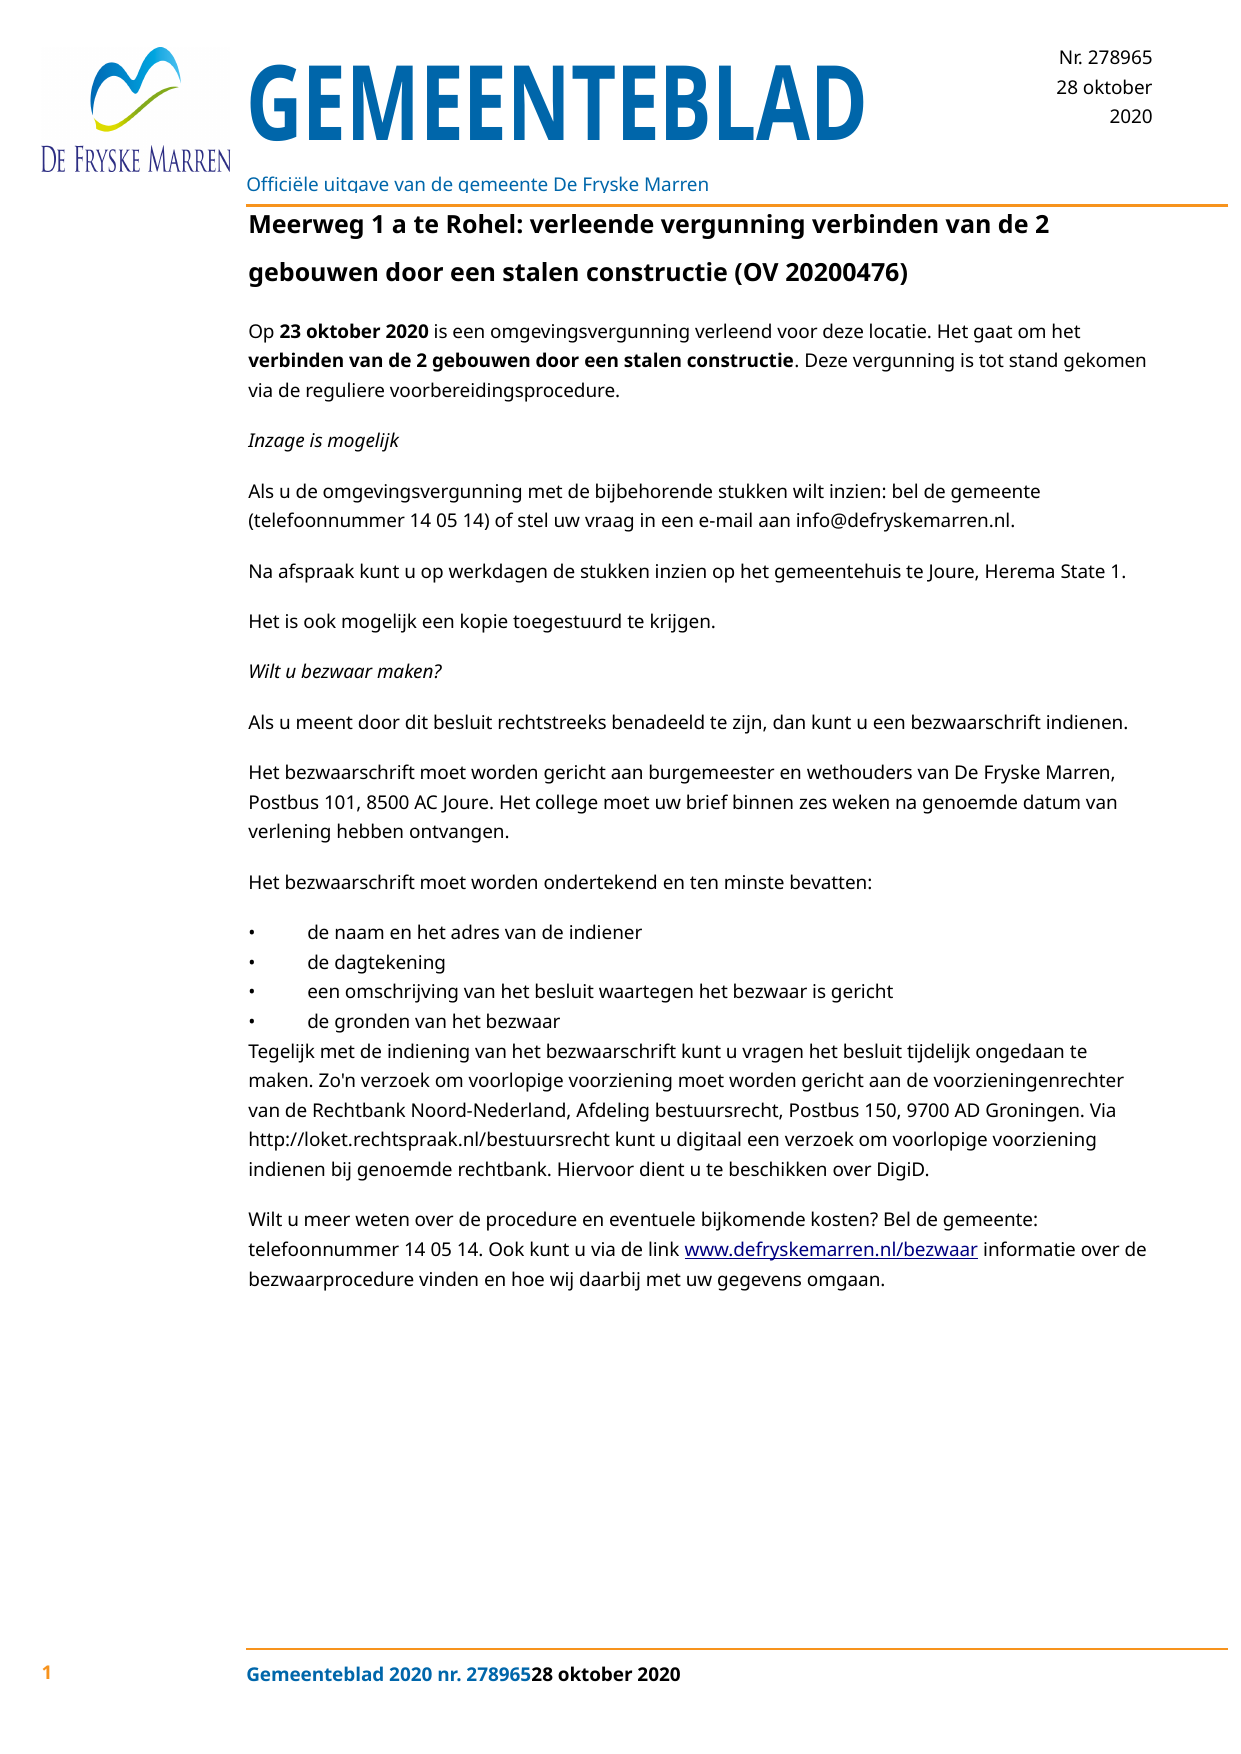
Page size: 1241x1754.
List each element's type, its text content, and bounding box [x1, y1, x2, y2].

text Wilt u meer weten over de procedure en eventuele bijkomende kosten? Bel de gemeente: telefoonnummer 14 05 14. Ook kunt u via de link www.defryskemarren.nl/bezwaar informatie over de bezwaarprocedure vinden en hoe wij daarbij met uw gegevens omgaan. [248, 1207, 1152, 1292]
text Na afspraak kunt u op werkdagen de stukken inzien op het gemeentehuis te Joure, Herema State 1. [248, 558, 1152, 584]
text Wilt u bezwaar maken? [248, 659, 1152, 684]
text Het bezwaarschrift moet worden gericht aan burgemeester en wethouders van De Fryske Marren, Postbus 101, 8500 AC Joure. Het college moet uw brief binnen zes weken na genoemde datum van verlening hebben ontvangen. [248, 759, 1152, 844]
list de gronden van het bezwaar [248, 1008, 1152, 1034]
text Tegelijk met de indiening van het bezwaarschrift kunt u vragen het besluit tijdelijk ongedaan te maken. Zo'n verzoek om voorlopige voorziening moet worden gericht aan de voorzieningenrechter van de Rechtbank Noord-Nederland, Afdeling bestuursrecht, Postbus 150, 9700 AD Groningen. Via http://loket.rechtspraak.nl/bestuursrecht kunt u digitaal een verzoek om voorlopige voorziening indienen bij genoemde rechtbank. Hiervoor dient u te beschikken over DigiD. [248, 1038, 1152, 1182]
text Het bezwaarschrift moet worden ondertekend en ten minste bevatten: [248, 869, 1152, 895]
text Als u de omgevingsvergunning met de bijbehorende stukken wilt inzien: bel de gemeente (telefoonnummer 14 05 14) of stel uw vraag in een e-mail aan info@defryskemarren.nl. [248, 478, 1152, 533]
text Het is ook mogelijk een kopie toegestuurd te krijgen. [248, 608, 1152, 634]
text Op 23 oktober 2020 is een omgevingsvergunning verleend voor deze locatie. Het gaat om het verbinden van de 2 gebouwen door een stalen constructie. Deze vergunning is tot stand gekomen via de reguliere voorbereidingsprocedure. [248, 318, 1152, 403]
text Meerweg 1 a te Rohel: verleende vergunning verbinden van de 2 gebouwen door een stalen constructie (OV 20200476) [248, 207, 1152, 288]
picture [41, 47, 231, 172]
list de dagtekening [248, 949, 1152, 975]
list een omschrijving van het besluit waartegen het bezwaar is gericht [248, 979, 1152, 1004]
list de naam en het adres van de indiener [248, 919, 1152, 945]
text Inzage is mogelijk [248, 427, 1152, 453]
text Als u meent door dit besluit rechtstreeks benadeeld te zijn, dan kunt u een bezwaarschrift indienen. [248, 709, 1152, 735]
